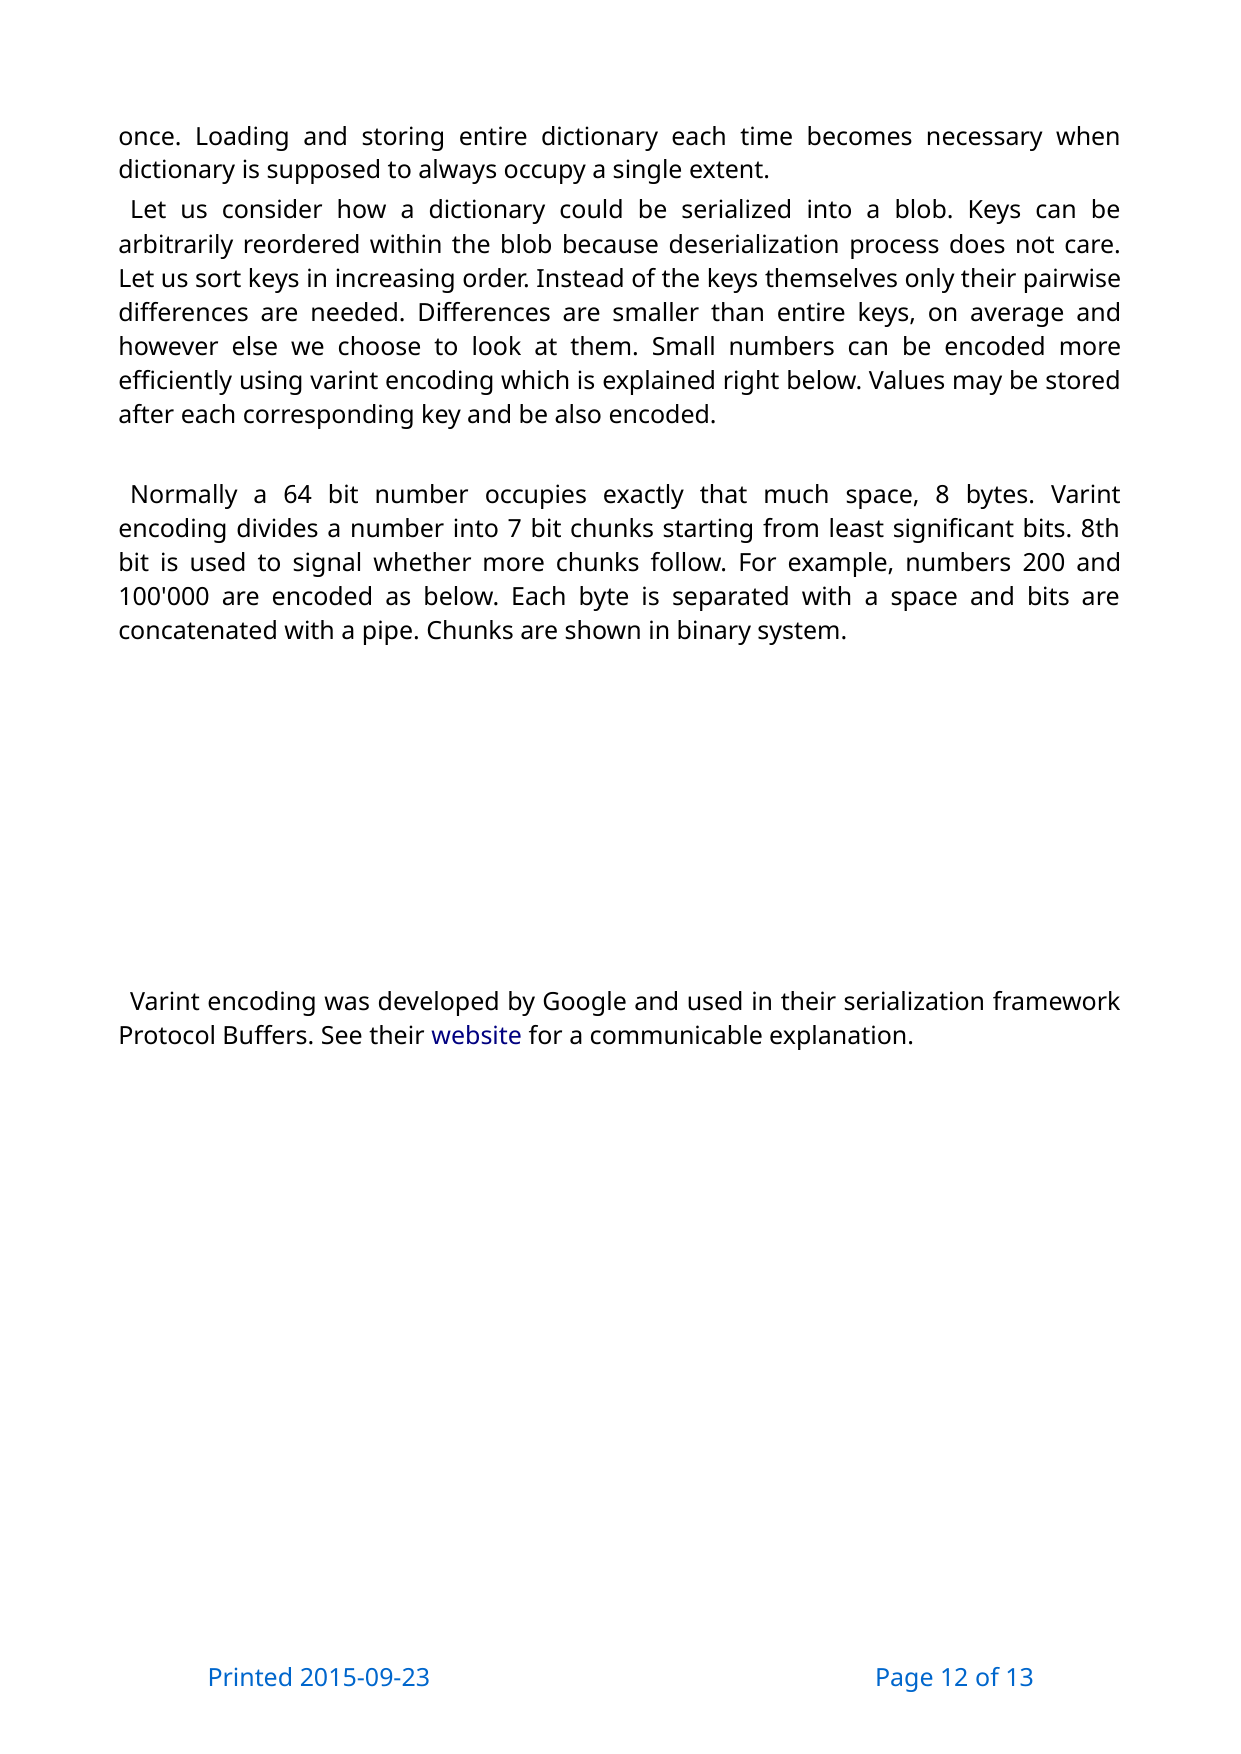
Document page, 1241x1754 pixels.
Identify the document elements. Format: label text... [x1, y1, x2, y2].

text Let us consider how a dictionary could be serialized into a blob. Keys can be arbitrarily reordered within the blob because deserialization process does not care. Let us sort keys in increasing order. Instead of the keys themselves only their pairwise differences are needed. Differences are smaller than entire keys, on average and however else we choose to look at them. Small numbers can be encoded more efficiently using varint encoding which is explained right below. Values may be stored after each corresponding key and be also encoded. [118, 192, 1122, 431]
text once. Loading and storing entire dictionary each time becomes necessary when dictionary is supposed to always occupy a single extent. [118, 118, 1122, 186]
text Varint encoding was developed by Google and used in their serialization framework Protocol Buffers. See their website for a communicable explanation. [118, 983, 1122, 1051]
text Normally a 64 bit number occupies exactly that much space, 8 bytes. Varint encoding divides a number into 7 bit chunks starting from least significant bits. 8th bit is used to signal whether more chunks follow. For example, numbers 200 and 100'000 are encoded as below. Each byte is separated with a space and bits are concatenated with a pipe. Chunks are shown in binary system. [118, 477, 1122, 647]
